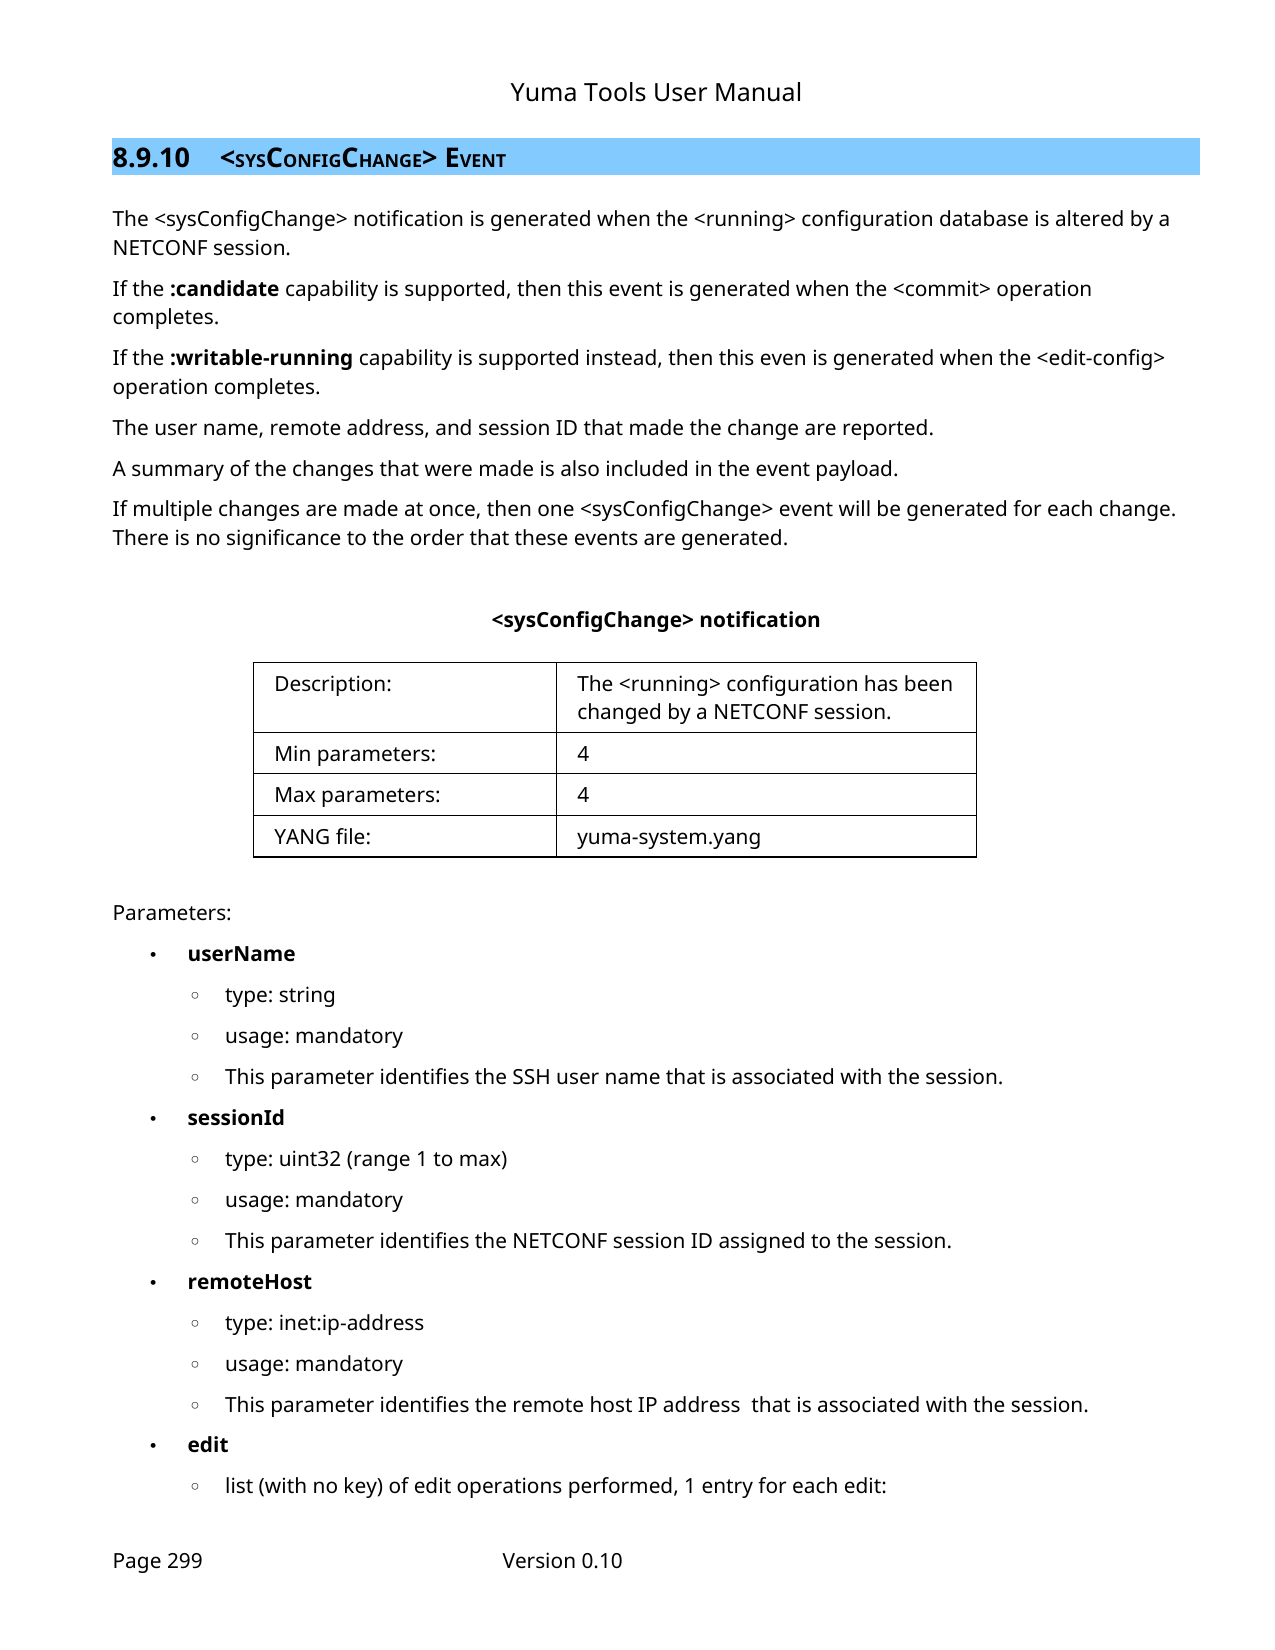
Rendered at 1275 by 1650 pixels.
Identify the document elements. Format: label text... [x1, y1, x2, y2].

list This parameter identifies the SSH user name that is associated with the session. [187, 1062, 1200, 1091]
text The user name, remote address, and session ID that made the change are reported. [112, 413, 1200, 441]
list type: uint32 (range 1 to max) [187, 1144, 1200, 1172]
text A summary of the changes that were made is also included in the event payload. [112, 454, 1200, 482]
list This parameter identifies the remote host IP address that is associated with the session. [187, 1390, 1200, 1418]
text If the :candidate capability is supported, then this event is generated when the <commit> operation completes. [112, 274, 1200, 331]
subtitle <sysConfigChange> Event [112, 138, 1200, 175]
list usage: mandatory [187, 1349, 1200, 1377]
text If the :writable-running capability is supported instead, then this even is generated when the <edit-config> operation completes. [112, 343, 1200, 400]
list type: inet:ip-address [187, 1308, 1200, 1336]
list remoteHost [150, 1267, 1200, 1295]
table_header Description: [254, 663, 556, 732]
table_cell YANG file: [254, 816, 556, 856]
table_cell Min parameters: [254, 733, 556, 773]
list usage: mandatory [187, 1021, 1200, 1050]
list edit [150, 1431, 1200, 1459]
table_cell yuma-system.yang [557, 816, 976, 856]
text If multiple changes are made at once, then one <sysConfigChange> event will be generated for each change. There is no significance to the order that these events are generated. [112, 494, 1200, 551]
list usage: mandatory [187, 1185, 1200, 1213]
text The <sysConfigChange> notification is generated when the <running> configuration database is altered by a NETCONF session. [112, 204, 1200, 261]
subtitle <sysConfigChange> notification [127, 605, 1185, 633]
table_cell Max parameters: [254, 774, 556, 815]
list list (with no key) of edit operations performed, 1 entry for each edit: [187, 1472, 1200, 1500]
table_cell 4 [557, 774, 976, 815]
list userName [150, 939, 1200, 968]
table_header The <running> configuration has been changed by a NETCONF session. [557, 663, 976, 732]
text Parameters: [112, 898, 1200, 927]
table_cell 4 [557, 733, 976, 773]
list sessionId [150, 1103, 1200, 1132]
list This parameter identifies the NETCONF session ID assigned to the session. [187, 1226, 1200, 1254]
list type: string [187, 980, 1200, 1009]
